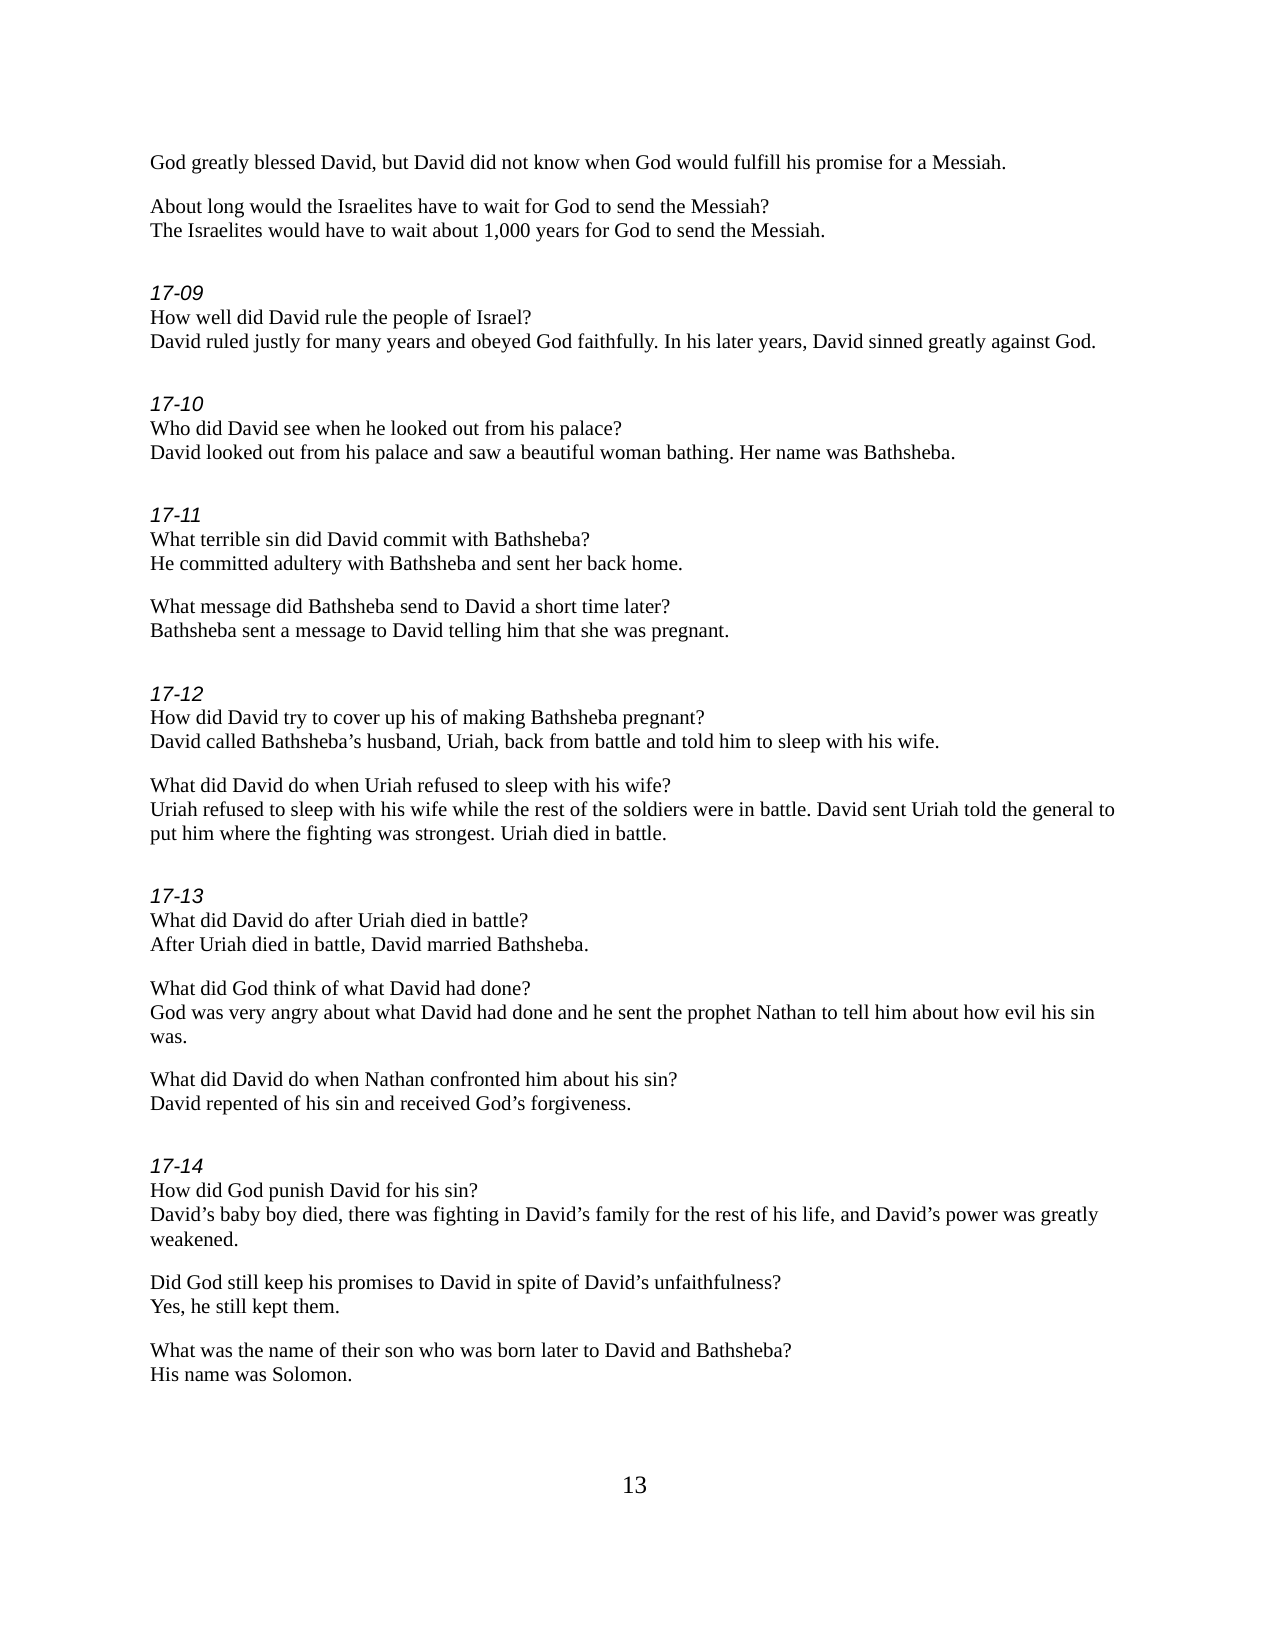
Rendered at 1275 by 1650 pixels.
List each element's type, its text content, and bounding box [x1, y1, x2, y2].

subtitle 17-13 [150, 884, 1125, 908]
subtitle 17-10 [150, 392, 1125, 416]
text What terrible sin did David commit with Bathsheba? He committed adultery with Bathsheba and sent her back home. [150, 527, 1125, 575]
subtitle 17-09 [150, 281, 1125, 304]
text How did God punish David for his sin? David’s baby boy died, there was fighting in David’s family for the rest of his life, and David’s power was greatly weakened. [150, 1178, 1125, 1251]
text What was the name of their son who was born later to David and Bathsheba? His name was Solomon. [150, 1338, 1125, 1386]
text What message did Bathsheba send to David a short time later? Bathsheba sent a message to David telling him that she was pregnant. [150, 594, 1125, 642]
subtitle 17-12 [150, 681, 1125, 705]
subtitle 17-14 [150, 1154, 1125, 1178]
text About long would the Israelites have to wait for God to send the Messiah? The Israelites would have to wait about 1,000 years for God to send the Messiah. [150, 193, 1125, 242]
text How did David try to cover up his of making Bathsheba pregnant? David called Bathsheba’s husband, Uriah, back from battle and told him to sleep with his wife. [150, 705, 1125, 753]
subtitle 17-11 [150, 503, 1125, 527]
text How well did David rule the people of Israel? David ruled justly for many years and obeyed God faithfully. In his later years, David sinned greatly against God. [150, 304, 1125, 353]
text Did God still keep his promises to David in spite of David’s unfaithfulness? Yes, he still kept them. [150, 1270, 1125, 1318]
text God greatly blessed David, but David did not know when God would fulfill his promise for a Messiah. [150, 150, 1125, 174]
text What did God think of what David had done? God was very angry about what David had done and he sent the prophet Nathan to tell him about how evil his sin was. [150, 976, 1125, 1048]
text What did David do when Nathan confronted him about his sin? David repented of his sin and received God’s forgiveness. [150, 1067, 1125, 1115]
text Who did David see when he looked out from his palace? David looked out from his palace and saw a beautiful woman bathing. Her name was Bathsheba. [150, 416, 1125, 464]
text What did David do after Uriah died in battle? After Uriah died in battle, David married Bathsheba. [150, 908, 1125, 956]
text What did David do when Uriah refused to sleep with his wife? Uriah refused to sleep with his wife while the rest of the soldiers were in battle. David sent Uriah told the general to put him where the fighting was strongest. Uriah died in battle. [150, 773, 1125, 845]
